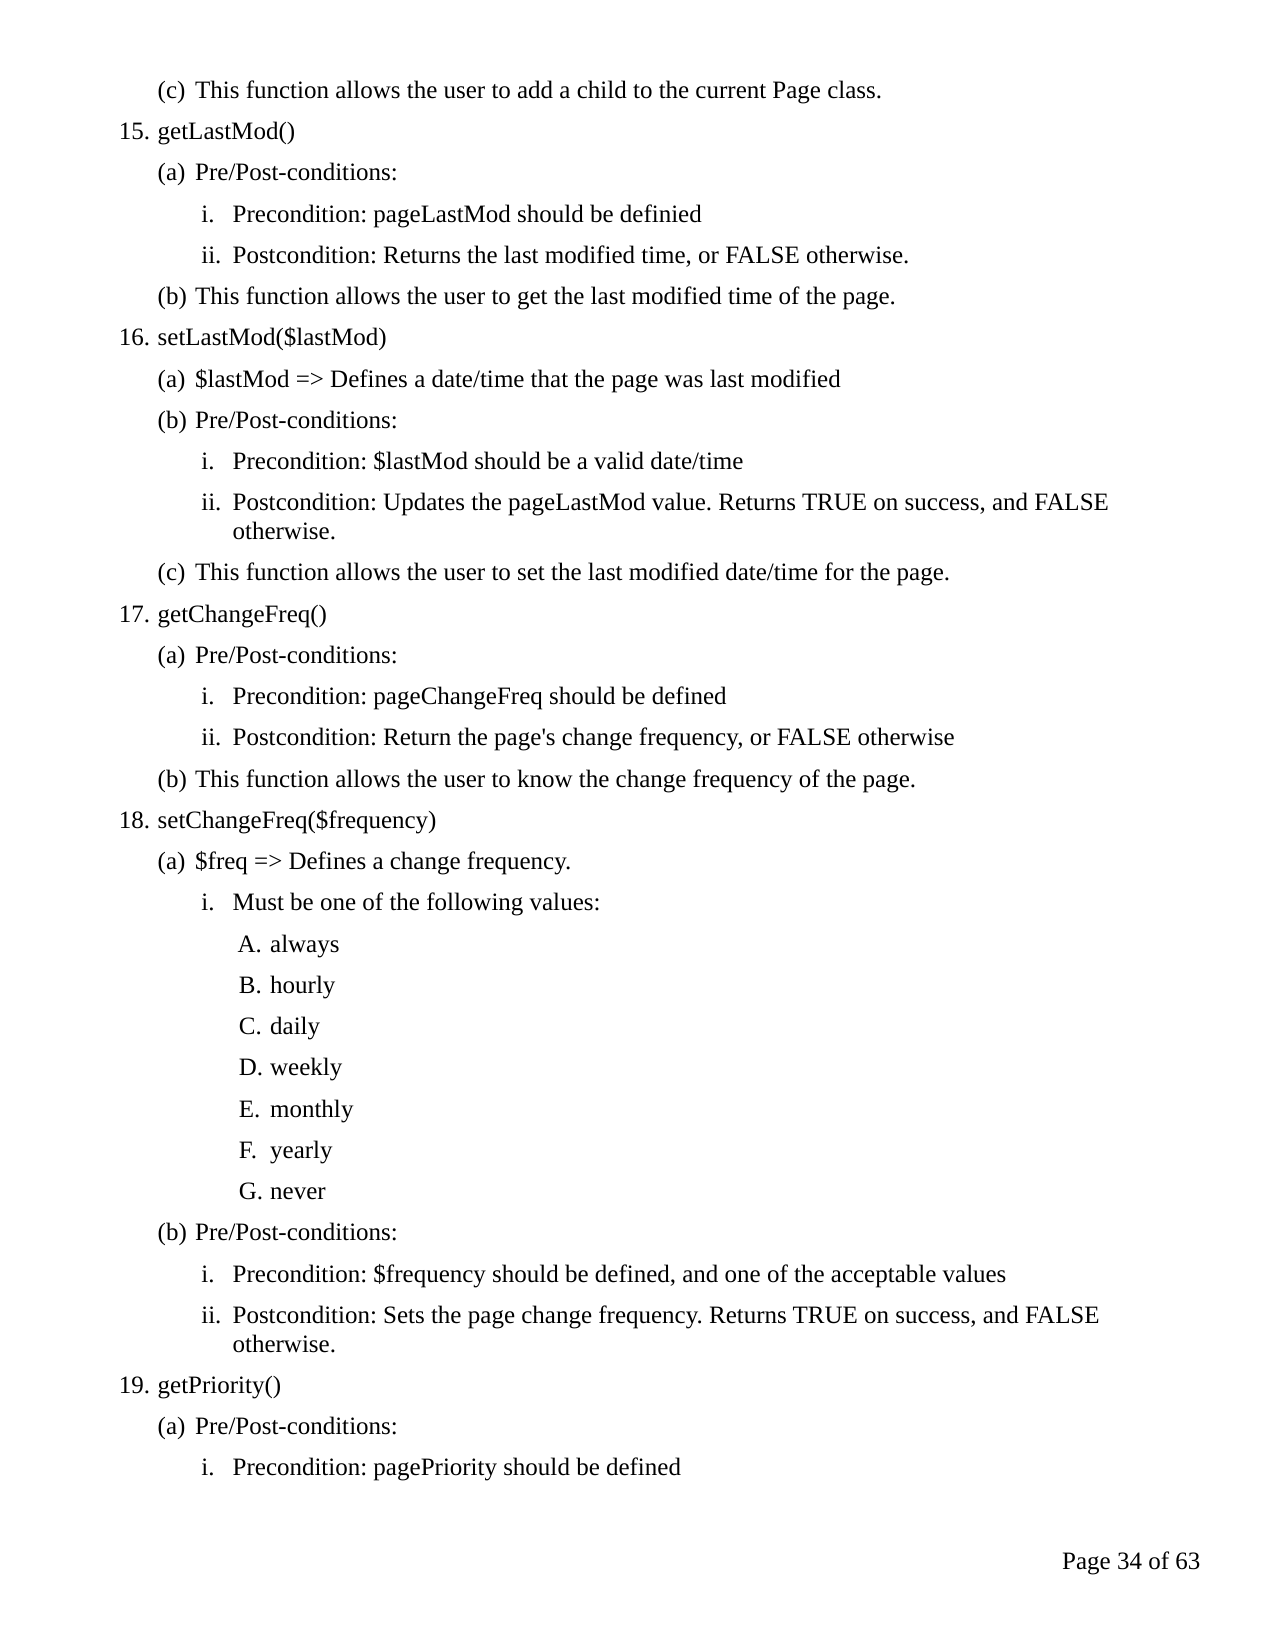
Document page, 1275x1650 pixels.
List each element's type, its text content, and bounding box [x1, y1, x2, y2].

list getPriority() [112, 1370, 1200, 1399]
list always [232, 929, 1200, 957]
list getLastMod() [112, 116, 1200, 145]
list This function allows the user to know the change frequency of the page. [157, 764, 1200, 792]
list Precondition: pageChangeFreq should be defined [195, 681, 1200, 710]
list Postcondition: Return the page's change frequency, or FALSE otherwise [195, 722, 1200, 751]
list setChangeFreq($frequency) [112, 805, 1200, 834]
list Precondition: pagePriority should be defined [195, 1452, 1200, 1481]
list weekly [232, 1052, 1200, 1081]
list Precondition: $frequency should be defined, and one of the acceptable values [195, 1259, 1200, 1287]
list Postcondition: Returns the last modified time, or FALSE otherwise. [195, 240, 1200, 269]
list Postcondition: Updates the pageLastMod value. Returns TRUE on success, and FALSE otherwise. [195, 487, 1200, 545]
list Precondition: pageLastMod should be definied [195, 199, 1200, 227]
list yearly [232, 1135, 1200, 1164]
list Precondition: $lastMod should be a valid date/time [195, 446, 1200, 475]
list $lastMod => Defines a date/time that the page was last modified [157, 364, 1200, 392]
list getChangeFreq() [112, 599, 1200, 627]
list Pre/Post-conditions: [157, 405, 1200, 434]
list Pre/Post-conditions: [157, 1217, 1200, 1246]
list This function allows the user to add a child to the current Page class. [157, 75, 1200, 104]
list $freq => Defines a change frequency. [157, 846, 1200, 875]
list never [232, 1176, 1200, 1205]
list Pre/Post-conditions: [157, 157, 1200, 186]
list This function allows the user to set the last modified date/time for the page. [157, 557, 1200, 586]
list daily [232, 1011, 1200, 1040]
list This function allows the user to get the last modified time of the page. [157, 281, 1200, 310]
list Pre/Post-conditions: [157, 640, 1200, 669]
list Pre/Post-conditions: [157, 1411, 1200, 1440]
list Must be one of the following values: [195, 887, 1200, 916]
list monthly [232, 1094, 1200, 1122]
list setLastMod($lastMod) [112, 322, 1200, 351]
list Postcondition: Sets the page change frequency. Returns TRUE on success, and FALSE otherwise. [195, 1300, 1200, 1357]
list hourly [232, 970, 1200, 999]
